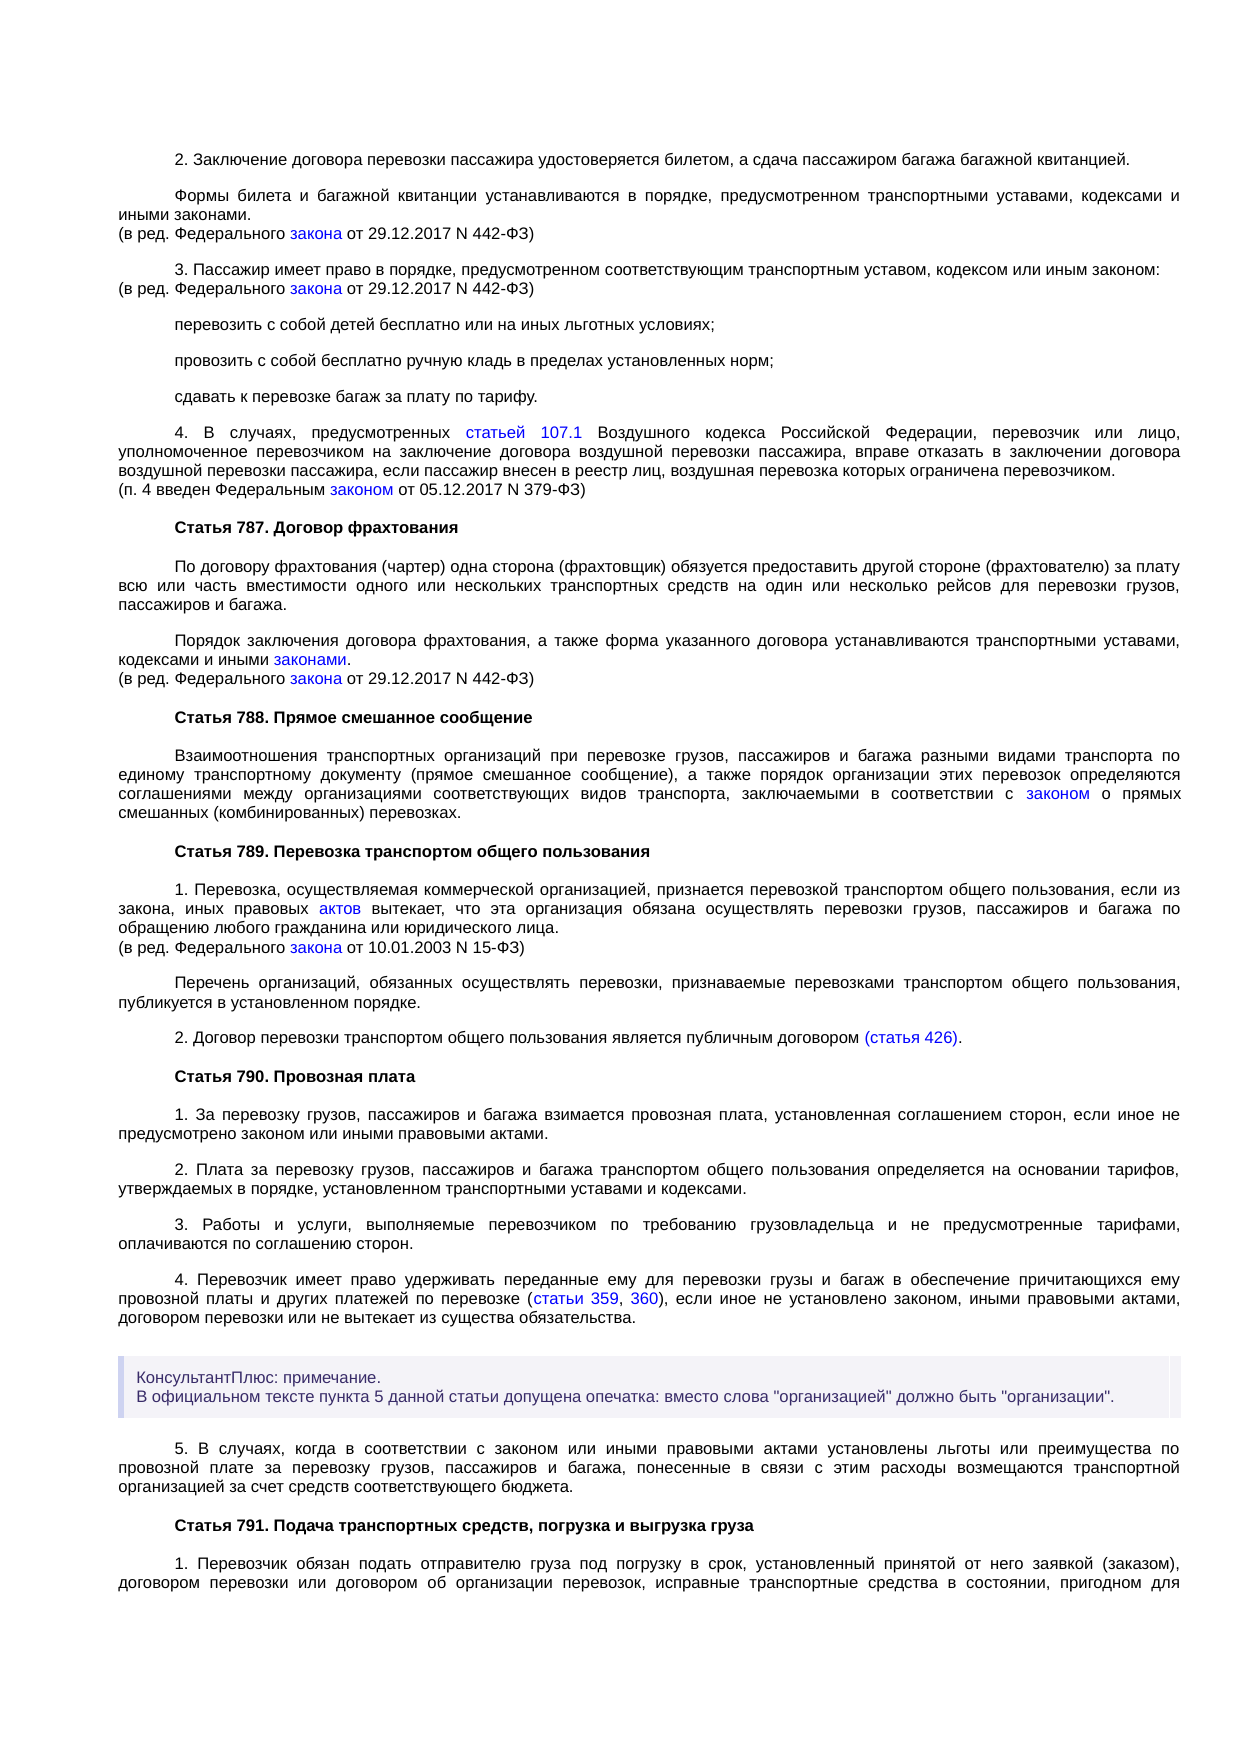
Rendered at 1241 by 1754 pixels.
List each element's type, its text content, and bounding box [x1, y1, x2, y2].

text перевозить с собой детей бесплатно или на иных льготных условиях; [118, 315, 1181, 334]
text 2. Договор перевозки транспортом общего пользования является публичным договором (статья 426). [118, 1028, 1181, 1047]
subtitle Статья 789. Перевозка транспортом общего пользования [118, 842, 1181, 861]
table_header КонсультантПлюс: примечание. В официальном тексте пункта 5 данной статьи допущена опечатка: вместо слова "организацией" должно быть "организации". [136, 1356, 1169, 1418]
text 2. Заключение договора перевозки пассажира удостоверяется билетом, а сдача пассажиром багажа багажной квитанцией. [118, 150, 1181, 169]
text По договору фрахтования (чартер) одна сторона (фрахтовщик) обязуется предоставить другой стороне (фрахтователю) за плату всю или часть вместимости одного или нескольких транспортных средств на один или несколько рейсов для перевозки грузов, пассажиров и багажа. [118, 557, 1181, 614]
text сдавать к перевозке багаж за плату по тарифу. [118, 387, 1181, 406]
subtitle Статья 791. Подача транспортных средств, погрузка и выгрузка груза [118, 1516, 1181, 1535]
subtitle Статья 787. Договор фрахтования [118, 518, 1181, 537]
text Порядок заключения договора фрахтования, а также форма указанного договора устанавливаются транспортными уставами, кодексами и иными законами. [118, 631, 1181, 669]
text провозить с собой бесплатно ручную кладь в пределах установленных норм; [118, 351, 1181, 370]
subtitle Статья 788. Прямое смешанное сообщение [118, 707, 1181, 727]
text 3. Пассажир имеет право в порядке, предусмотренном соответствующим транспортным уставом, кодексом или иным законом: [118, 260, 1181, 279]
text 1. Перевозка, осуществляемая коммерческой организацией, признается перевозкой транспортом общего пользования, если из закона, иных правовых актов вытекает, что эта организация обязана осуществлять перевозки грузов, пассажиров и багажа по обращению любого гражданина или юридического лица. [118, 880, 1181, 937]
text 3. Работы и услуги, выполняемые перевозчиком по требованию грузовладельца и не предусмотренные тарифами, оплачиваются по соглашению сторон. [118, 1215, 1181, 1253]
text (п. 4 введен Федеральным законом от 05.12.2017 N 379-ФЗ) [118, 480, 1181, 499]
table_header [1170, 1356, 1181, 1418]
text 1. За перевозку грузов, пассажиров и багажа взимается провозная плата, установленная соглашением сторон, если иное не предусмотрено законом или иными правовыми актами. [118, 1105, 1181, 1143]
text 5. В случаях, когда в соответствии с законом или иными правовыми актами установлены льготы или преимущества по провозной плате за перевозку грузов, пассажиров и багажа, понесенные в связи с этим расходы возмещаются транспортной организацией за счет средств соответствующего бюджета. [118, 1439, 1181, 1496]
text (в ред. Федерального закона от 29.12.2017 N 442-ФЗ) [118, 669, 1181, 688]
text Формы билета и багажной квитанции устанавливаются в порядке, предусмотренном транспортными уставами, кодексами и иными законами. [118, 186, 1181, 224]
text Перечень организаций, обязанных осуществлять перевозки, признаваемые перевозками транспортом общего пользования, публикуется в установленном порядке. [118, 973, 1181, 1012]
text Взаимоотношения транспортных организаций при перевозке грузов, пассажиров и багажа разными видами транспорта по единому транспортному документу (прямое смешанное сообщение), а также порядок организации этих перевозок определяются соглашениями между организациями соответствующих видов транспорта, заключаемыми в соответствии с законом о прямых смешанных (комбинированных) перевозках. [118, 746, 1181, 822]
text 4. Перевозчик имеет право удерживать переданные ему для перевозки грузы и багаж в обеспечение причитающихся ему провозной платы и других платежей по перевозке (статьи 359, 360), если иное не установлено законом, иными правовыми актами, договором перевозки или не вытекает из существа обязательства. [118, 1270, 1181, 1327]
subtitle Статья 790. Провозная плата [118, 1067, 1181, 1086]
text 1. Перевозчик обязан подать отправителю груза под погрузку в срок, установленный принятой от него заявкой (заказом), договором перевозки или договором об организации перевозок, исправные транспортные средства в состоянии, пригодном для [118, 1554, 1181, 1592]
table_header [118, 1356, 124, 1418]
text 4. В случаях, предусмотренных статьей 107.1 Воздушного кодекса Российской Федерации, перевозчик или лицо, уполномоченное перевозчиком на заключение договора воздушной перевозки пассажира, вправе отказать в заключении договора воздушной перевозки пассажира, если пассажир внесен в реестр лиц, воздушная перевозка которых ограничена перевозчиком. [118, 422, 1181, 480]
text (в ред. Федерального закона от 29.12.2017 N 442-ФЗ) [118, 224, 1181, 243]
text (в ред. Федерального закона от 10.01.2003 N 15-ФЗ) [118, 937, 1181, 957]
text 2. Плата за перевозку грузов, пассажиров и багажа транспортом общего пользования определяется на основании тарифов, утверждаемых в порядке, установленном транспортными уставами и кодексами. [118, 1160, 1181, 1198]
text (в ред. Федерального закона от 29.12.2017 N 442-ФЗ) [118, 279, 1181, 298]
table_header [124, 1356, 136, 1418]
